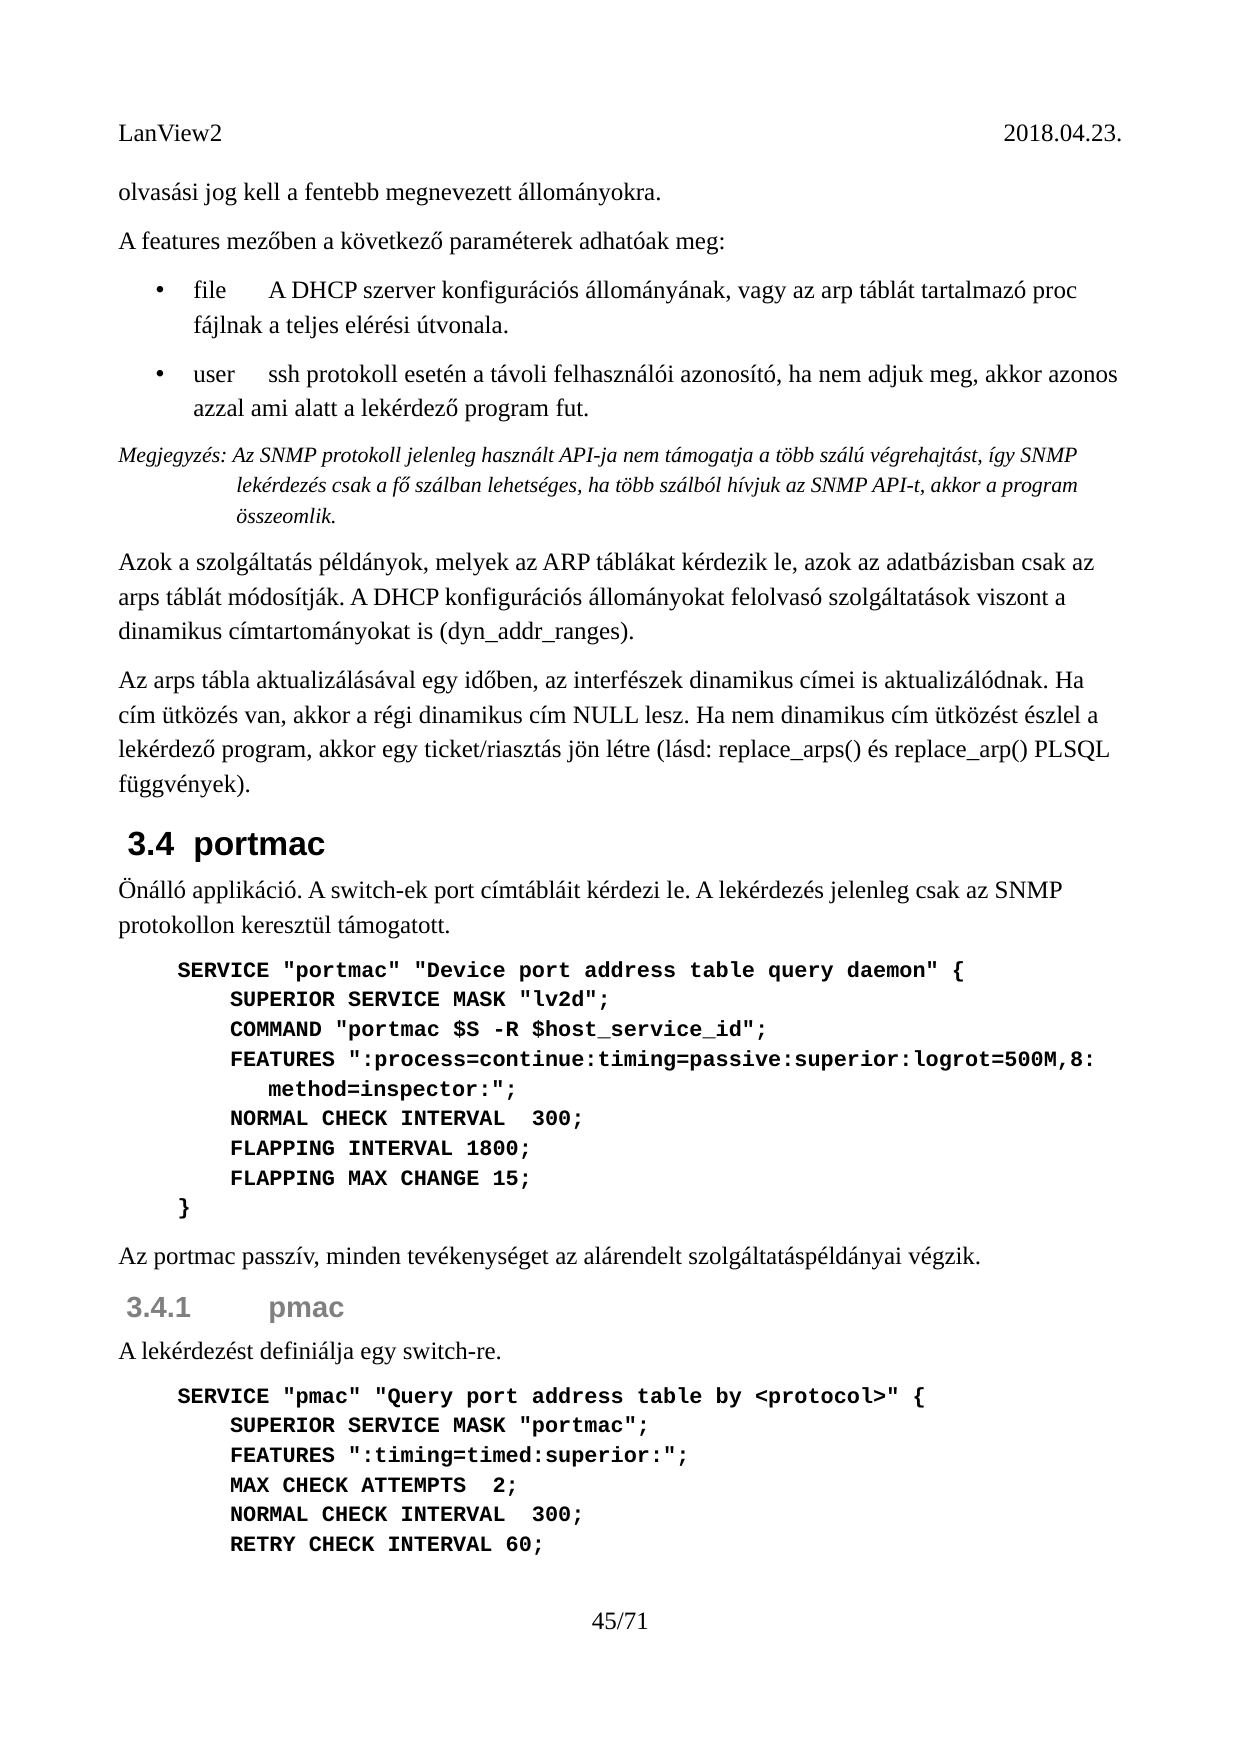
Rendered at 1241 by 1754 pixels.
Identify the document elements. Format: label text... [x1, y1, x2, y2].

text SERVICE "portmac" "Device port address table query daemon" { SUPERIOR SERVICE MASK "lv2d"; COMMAND "portmac $S -R $host_service_id"; FEATURES ":process=continue:timing=passive:superior:logrot=500M,8: method=inspector:"; NORMAL CHECK INTERVAL 300; FLAPPING INTERVAL 1800; FLAPPING MAX CHANGE 15; } [177, 959, 1122, 1221]
subtitle portmac [118, 824, 1122, 863]
text Azok a szolgáltatás példányok, melyek az ARP táblákat kérdezik le, azok az adatbázisban csak az arps táblát módosítják. A DHCP konfigurációs állományokat felolvasó szolgáltatások viszont a dinamikus címtartományokat is (dyn_addr_ranges). [118, 547, 1122, 645]
list file A DHCP szerver konfigurációs állományának, vagy az arp táblát tartalmazó proc fájlnak a teljes elérési útvonala. [156, 275, 1122, 338]
text A features mezőben a következő paraméterek adhatóak meg: [118, 226, 1122, 255]
text olvasási jog kell a fentebb megnevezett állományokra. [118, 177, 1122, 206]
text SERVICE "pmac" "Query port address table by <protocol>" { SUPERIOR SERVICE MASK "portmac"; FEATURES ":timing=timed:superior:"; MAX CHECK ATTEMPTS 2; NORMAL CHECK INTERVAL 300; RETRY CHECK INTERVAL 60; [177, 1385, 1122, 1558]
subtitle pmac [118, 1290, 1122, 1323]
list user ssh protokoll esetén a távoli felhasználói azonosító, ha nem adjuk meg, akkor azonos azzal ami alatt a lekérdező program fut. [156, 359, 1122, 422]
text Megjegyzés: Az SNMP protokoll jelenleg használt API-ja nem támogatja a több szálú végrehajtást, így SNMP lekérdezés csak a fő szálban lehetséges, ha több szálból hívjuk az SNMP API-t, akkor a program összeomlik. [118, 442, 1122, 528]
text Az portmac passzív, minden tevékenységet az alárendelt szolgáltatáspéldányai végzik. [118, 1241, 1122, 1269]
text Önálló applikáció. A switch-ek port címtábláit kérdezi le. A lekérdezés jelenleg csak az SNMP protokollon keresztül támogatott. [118, 875, 1122, 939]
text A lekérdezést definiálja egy switch-re. [118, 1336, 1122, 1364]
text Az arps tábla aktualizálásával egy időben, az interfészek dinamikus címei is aktualizálódnak. Ha cím ütközés van, akkor a régi dinamikus cím NULL lesz. Ha nem dinamikus cím ütközést észlel a lekérdező program, akkor egy ticket/riasztás jön létre (lásd: replace_arps() és replace_arp() PLSQL függvények). [118, 666, 1122, 798]
